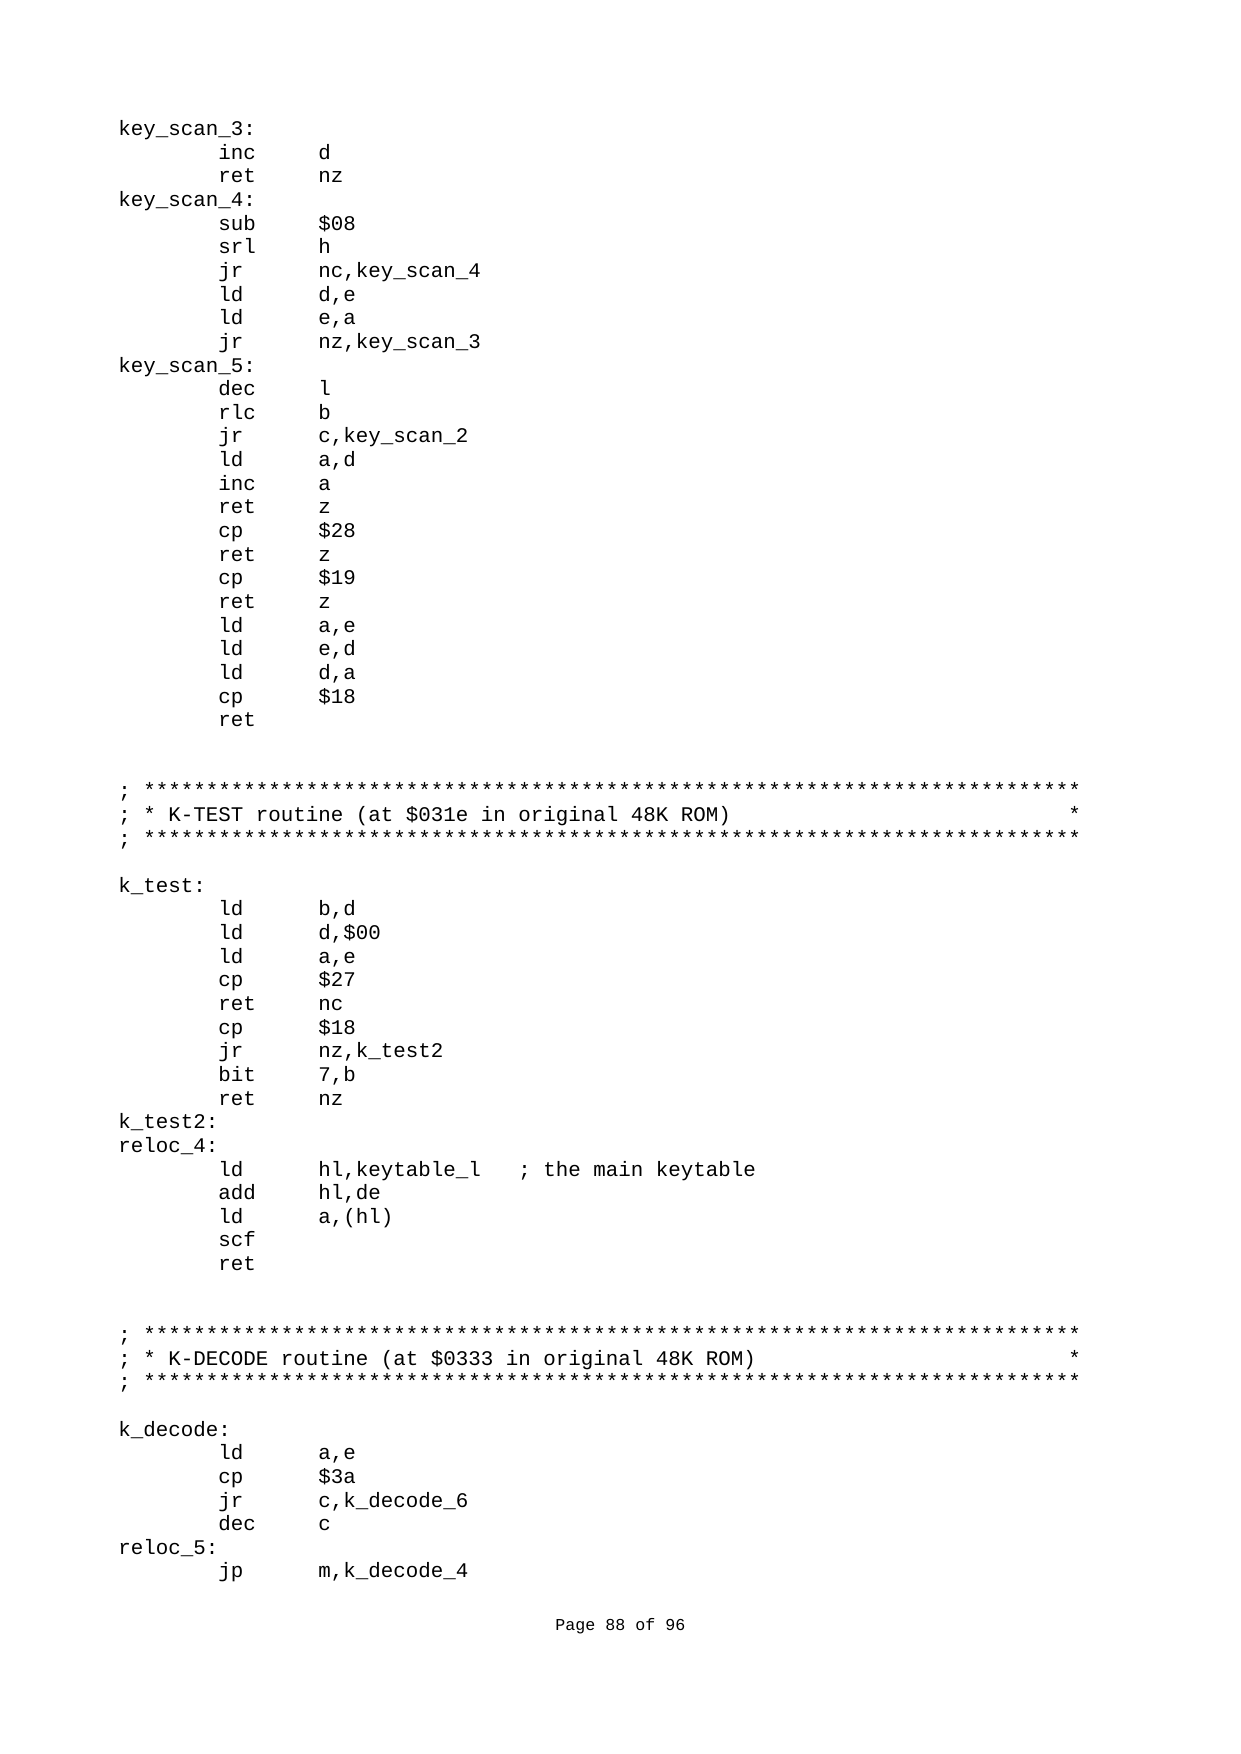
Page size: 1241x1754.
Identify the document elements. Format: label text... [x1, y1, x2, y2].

text ret z [118, 591, 1122, 615]
text ret nc [118, 993, 1122, 1017]
text ld a,e [118, 946, 1122, 969]
text ld e,a [118, 307, 1122, 331]
text ; *************************************************************************** [118, 780, 1122, 804]
text ; *************************************************************************** [118, 1324, 1122, 1348]
text ld a,d [118, 449, 1122, 473]
text bit 7,b [118, 1064, 1122, 1088]
text ret [118, 709, 1122, 733]
text inc a [118, 473, 1122, 496]
text ; *************************************************************************** [118, 827, 1122, 851]
text ld a,e [118, 1442, 1122, 1466]
text reloc_5: [118, 1537, 1122, 1561]
text k_decode: [118, 1419, 1122, 1442]
text cp $19 [118, 567, 1122, 591]
text k_test: [118, 875, 1122, 898]
text scf [118, 1229, 1122, 1253]
text srl h [118, 236, 1122, 260]
text ld e,d [118, 638, 1122, 662]
text cp $18 [118, 686, 1122, 709]
text jr nc,key_scan_4 [118, 260, 1122, 284]
text ret nz [118, 165, 1122, 189]
text k_test2: [118, 1111, 1122, 1135]
text jr c,k_decode_6 [118, 1489, 1122, 1513]
text cp $27 [118, 969, 1122, 993]
text jr c,key_scan_2 [118, 426, 1122, 449]
text inc d [118, 142, 1122, 165]
text cp $28 [118, 520, 1122, 544]
text cp $18 [118, 1017, 1122, 1040]
text ld d,a [118, 662, 1122, 686]
text cp $3a [118, 1466, 1122, 1489]
text add hl,de [118, 1182, 1122, 1206]
text reloc_4: [118, 1135, 1122, 1158]
text sub $08 [118, 213, 1122, 236]
text ret nz [118, 1088, 1122, 1111]
text rlc b [118, 402, 1122, 426]
text ld d,e [118, 284, 1122, 307]
text ld a,e [118, 615, 1122, 638]
text ret z [118, 544, 1122, 567]
text ld b,d [118, 898, 1122, 922]
text ; *************************************************************************** [118, 1371, 1122, 1395]
text ; * K-TEST routine (at $031e in original 48K ROM) * [118, 804, 1122, 827]
text key_scan_4: [118, 189, 1122, 213]
text ld hl,keytable_l ; the main keytable [118, 1158, 1122, 1182]
text jr nz,k_test2 [118, 1040, 1122, 1064]
text dec l [118, 378, 1122, 402]
text ; * K-DECODE routine (at $0333 in original 48K ROM) * [118, 1348, 1122, 1371]
text ld a,(hl) [118, 1206, 1122, 1229]
text jr nz,key_scan_3 [118, 331, 1122, 354]
text jp m,k_decode_4 [118, 1561, 1122, 1584]
text ld d,$00 [118, 922, 1122, 946]
text dec c [118, 1513, 1122, 1537]
text key_scan_3: [118, 118, 1122, 142]
text ret z [118, 496, 1122, 520]
text ret [118, 1253, 1122, 1277]
text key_scan_5: [118, 354, 1122, 378]
